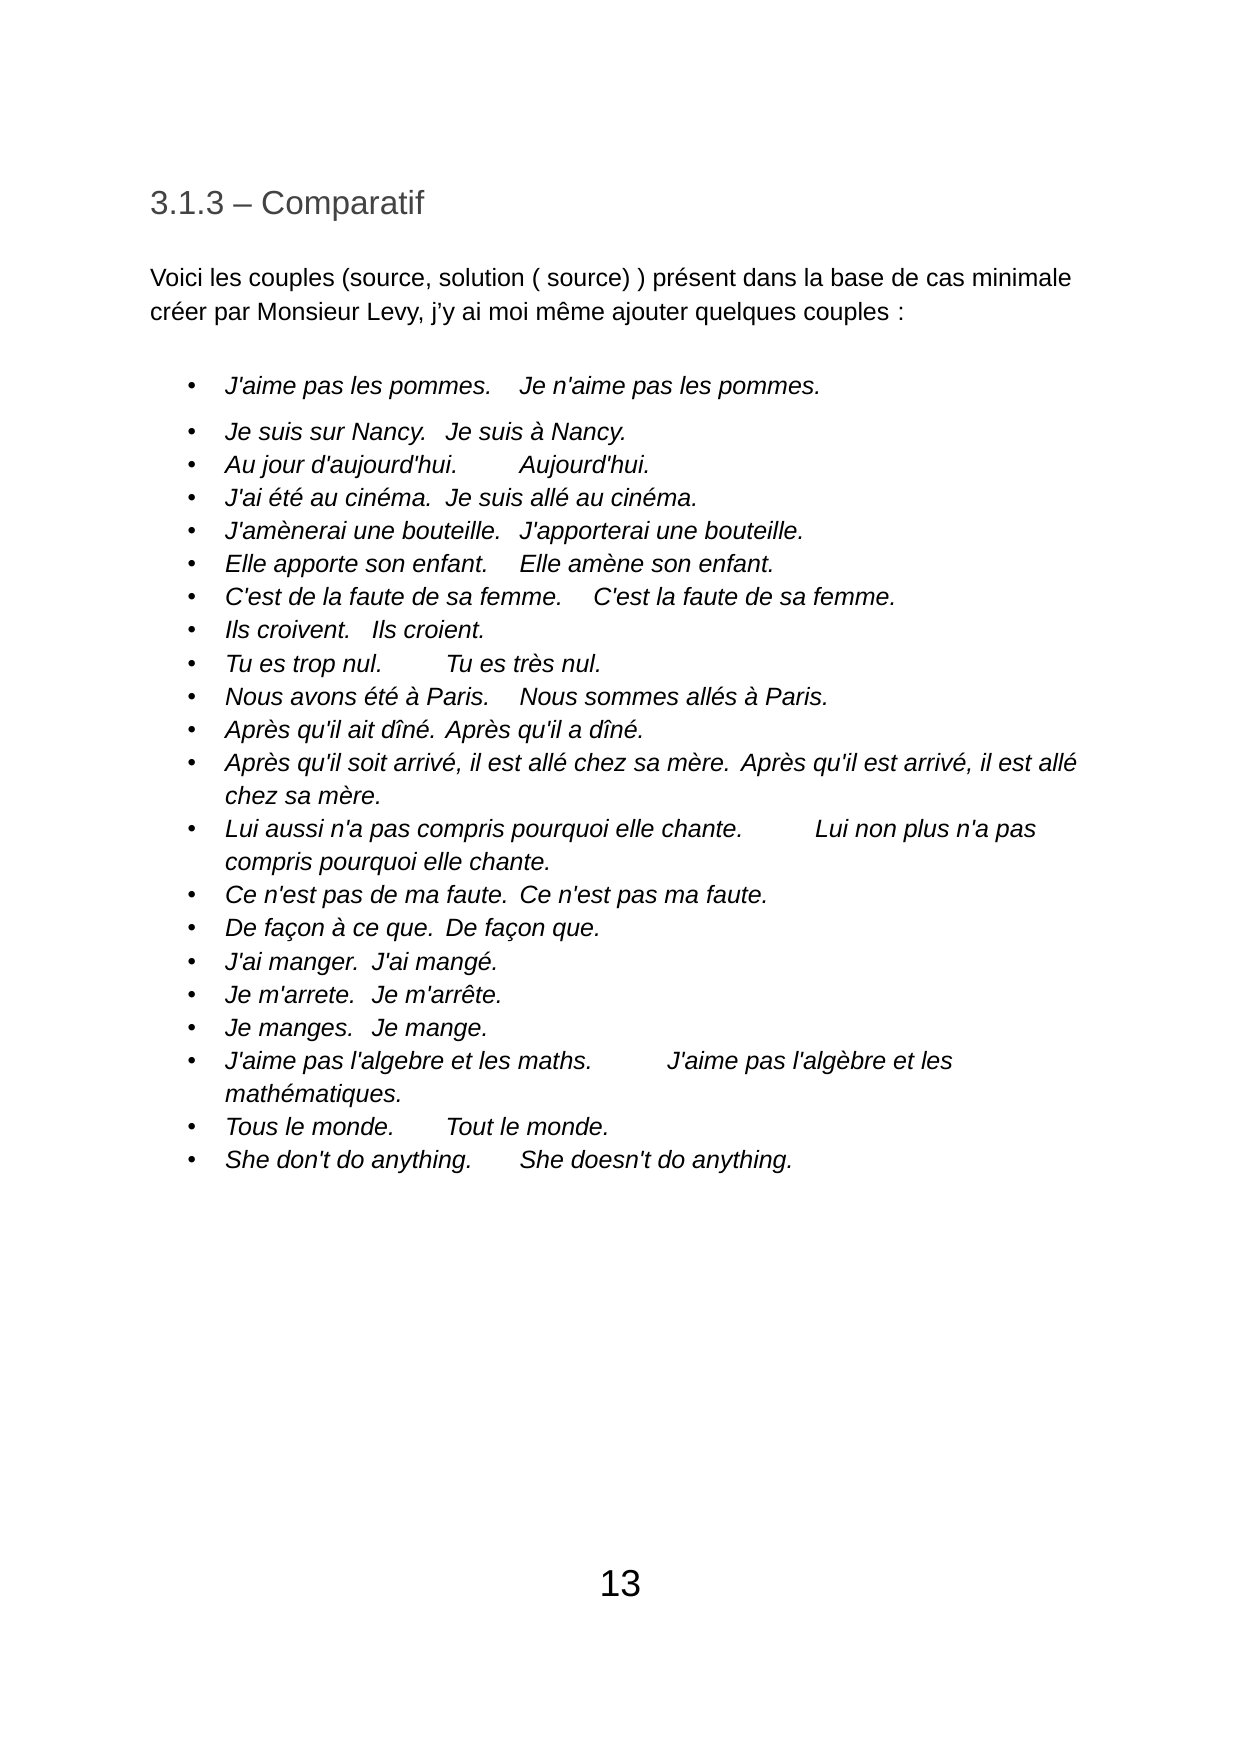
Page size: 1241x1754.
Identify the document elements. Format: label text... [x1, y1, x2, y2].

list J'aime pas l'algebre et les maths. J'aime pas l'algèbre et les mathématiques. [187, 1046, 1090, 1108]
list Après qu'il ait dîné. Après qu'il a dîné. [187, 715, 1090, 744]
list Au jour d'aujourd'hui. Aujourd'hui. [187, 450, 1090, 479]
list Tu es trop nul. Tu es très nul. [187, 649, 1090, 677]
list Après qu'il soit arrivé, il est allé chez sa mère. Après qu'il est arrivé, il est allé chez sa mère. [187, 748, 1090, 810]
list J'ai manger. J'ai mangé. [187, 947, 1090, 975]
list Tous le monde. Tout le monde. [187, 1112, 1090, 1141]
list Je m'arrete. Je m'arrête. [187, 980, 1090, 1008]
list Je suis sur Nancy. Je suis à Nancy. [187, 417, 1090, 446]
list She don't do anything. She doesn't do anything. [187, 1145, 1090, 1174]
list Elle apporte son enfant. Elle amène son enfant. [187, 549, 1090, 578]
list J'ai été au cinéma. Je suis allé au cinéma. [187, 483, 1090, 512]
list Ce n'est pas de ma faute. Ce n'est pas ma faute. [187, 880, 1090, 909]
list Lui aussi n'a pas compris pourquoi elle chante. Lui non plus n'a pas compris pourquoi elle chante. [187, 814, 1090, 876]
list Nous avons été à Paris. Nous sommes allés à Paris. [187, 682, 1090, 711]
list J'aime pas les pommes. Je n'aime pas les pommes. [187, 371, 1090, 400]
list C'est de la faute de sa femme. C'est la faute de sa femme. [187, 582, 1090, 611]
text Voici les couples (source, solution ( source) ) présent dans la base de cas minimale créer par Monsieur Levy, j’y ai moi même ajouter quelques couples : [150, 263, 1090, 325]
list J'amènerai une bouteille. J'apporterai une bouteille. [187, 516, 1090, 545]
list Je manges. Je mange. [187, 1013, 1090, 1042]
subtitle 3.1.3 – Comparatif [150, 183, 1090, 222]
list Ils croivent. Ils croient. [187, 616, 1090, 644]
list De façon à ce que. De façon que. [187, 913, 1090, 942]
